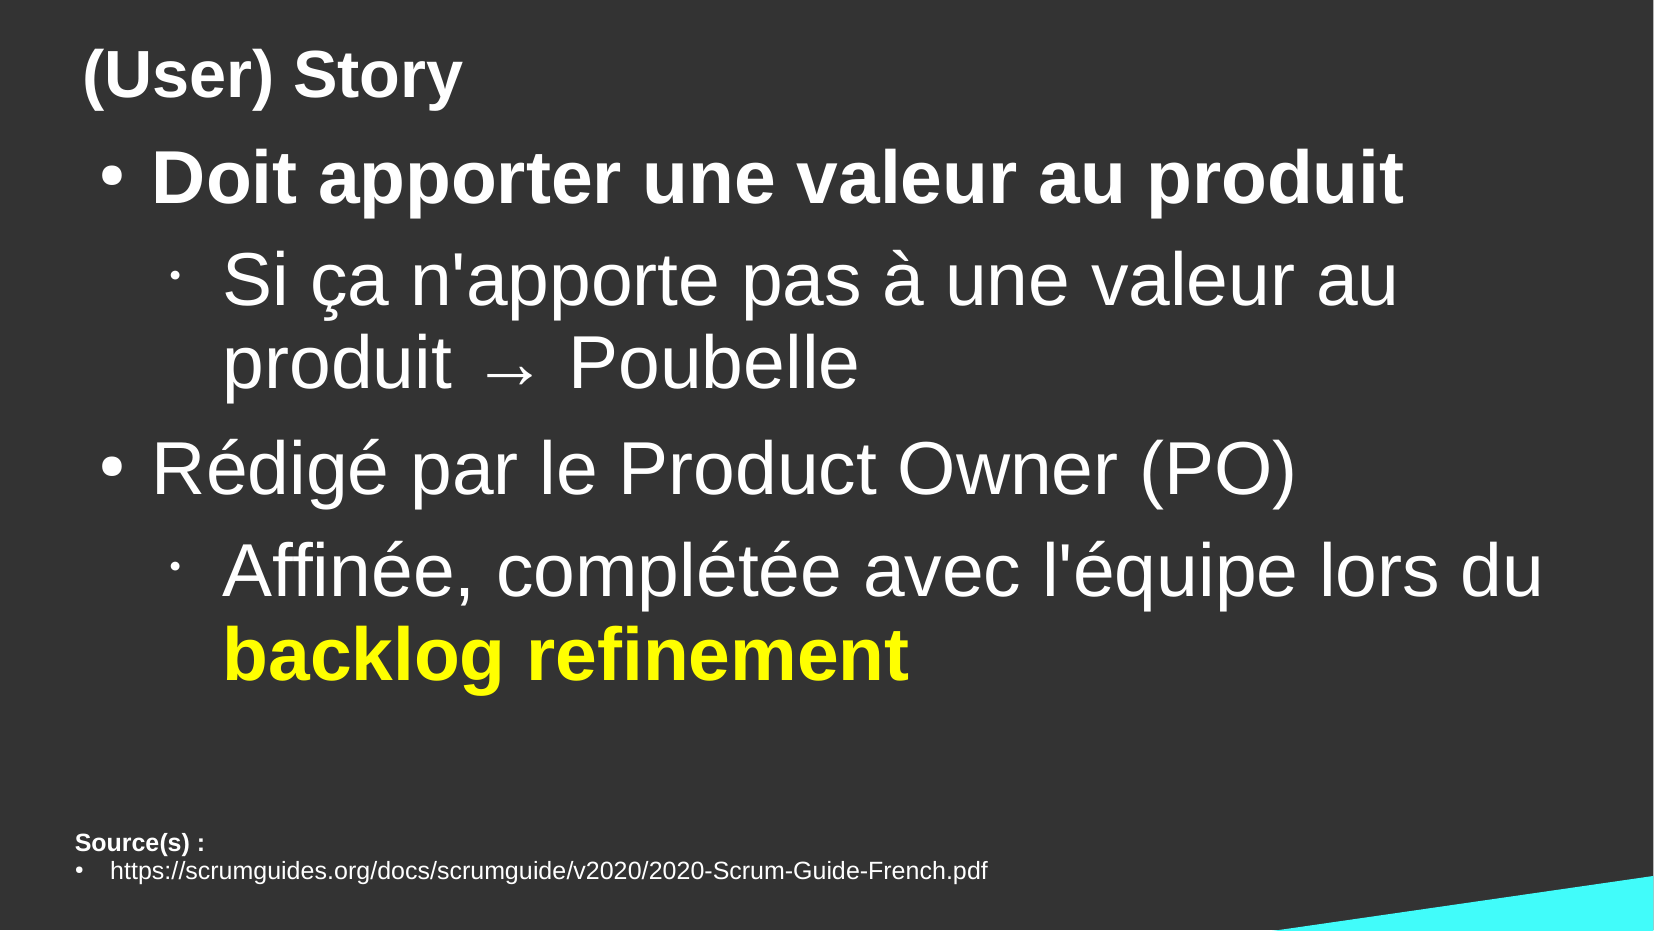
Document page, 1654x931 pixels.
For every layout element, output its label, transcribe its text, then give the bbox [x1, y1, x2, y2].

text_box Source(s) : https://scrumguides.org/docs/scrumguide/v2020/2020-Scrum-Guide-French.pdf [60, 821, 1546, 921]
title (User) Story [82, 37, 1571, 122]
list Doit apporter une valeur au produit Si ça n'apporte pas à une valeur au produit → Poubelle Rédigé par le Product Owner (PO) Affinée, complétée avec l'équipe lors du backlog refinement [80, 135, 1620, 777]
text_box [1272, 875, 1654, 931]
